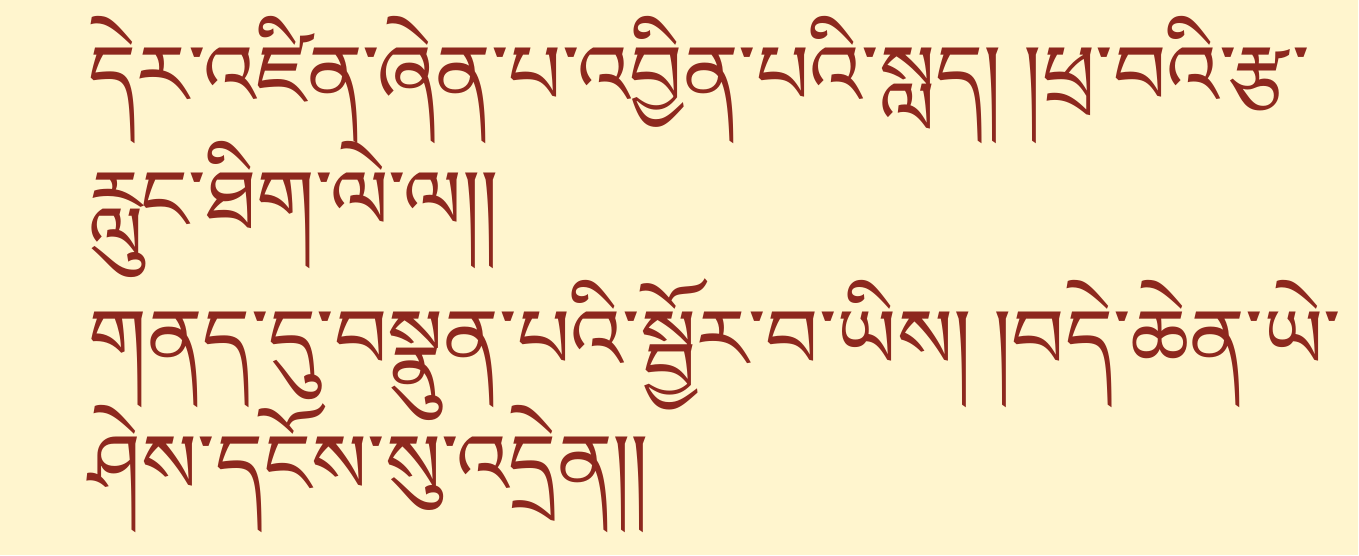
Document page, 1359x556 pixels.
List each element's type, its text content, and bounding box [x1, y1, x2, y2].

text གནད་དུ་བསྣུན་པའི་སྦྱོར་བ་ཡིས། །བདེ་ཆེན་ཡེ་ཤེས་དངོས་སུ་འདྲེན།། [88, 294, 1346, 527]
text དེར་འཛིན་ཞེན་པ་འབྱིན་པའི་སླད། །ཕྲ་བའི་རྩ་རླུང་ཐིག་ལེ་ལ།། [88, 29, 1346, 263]
